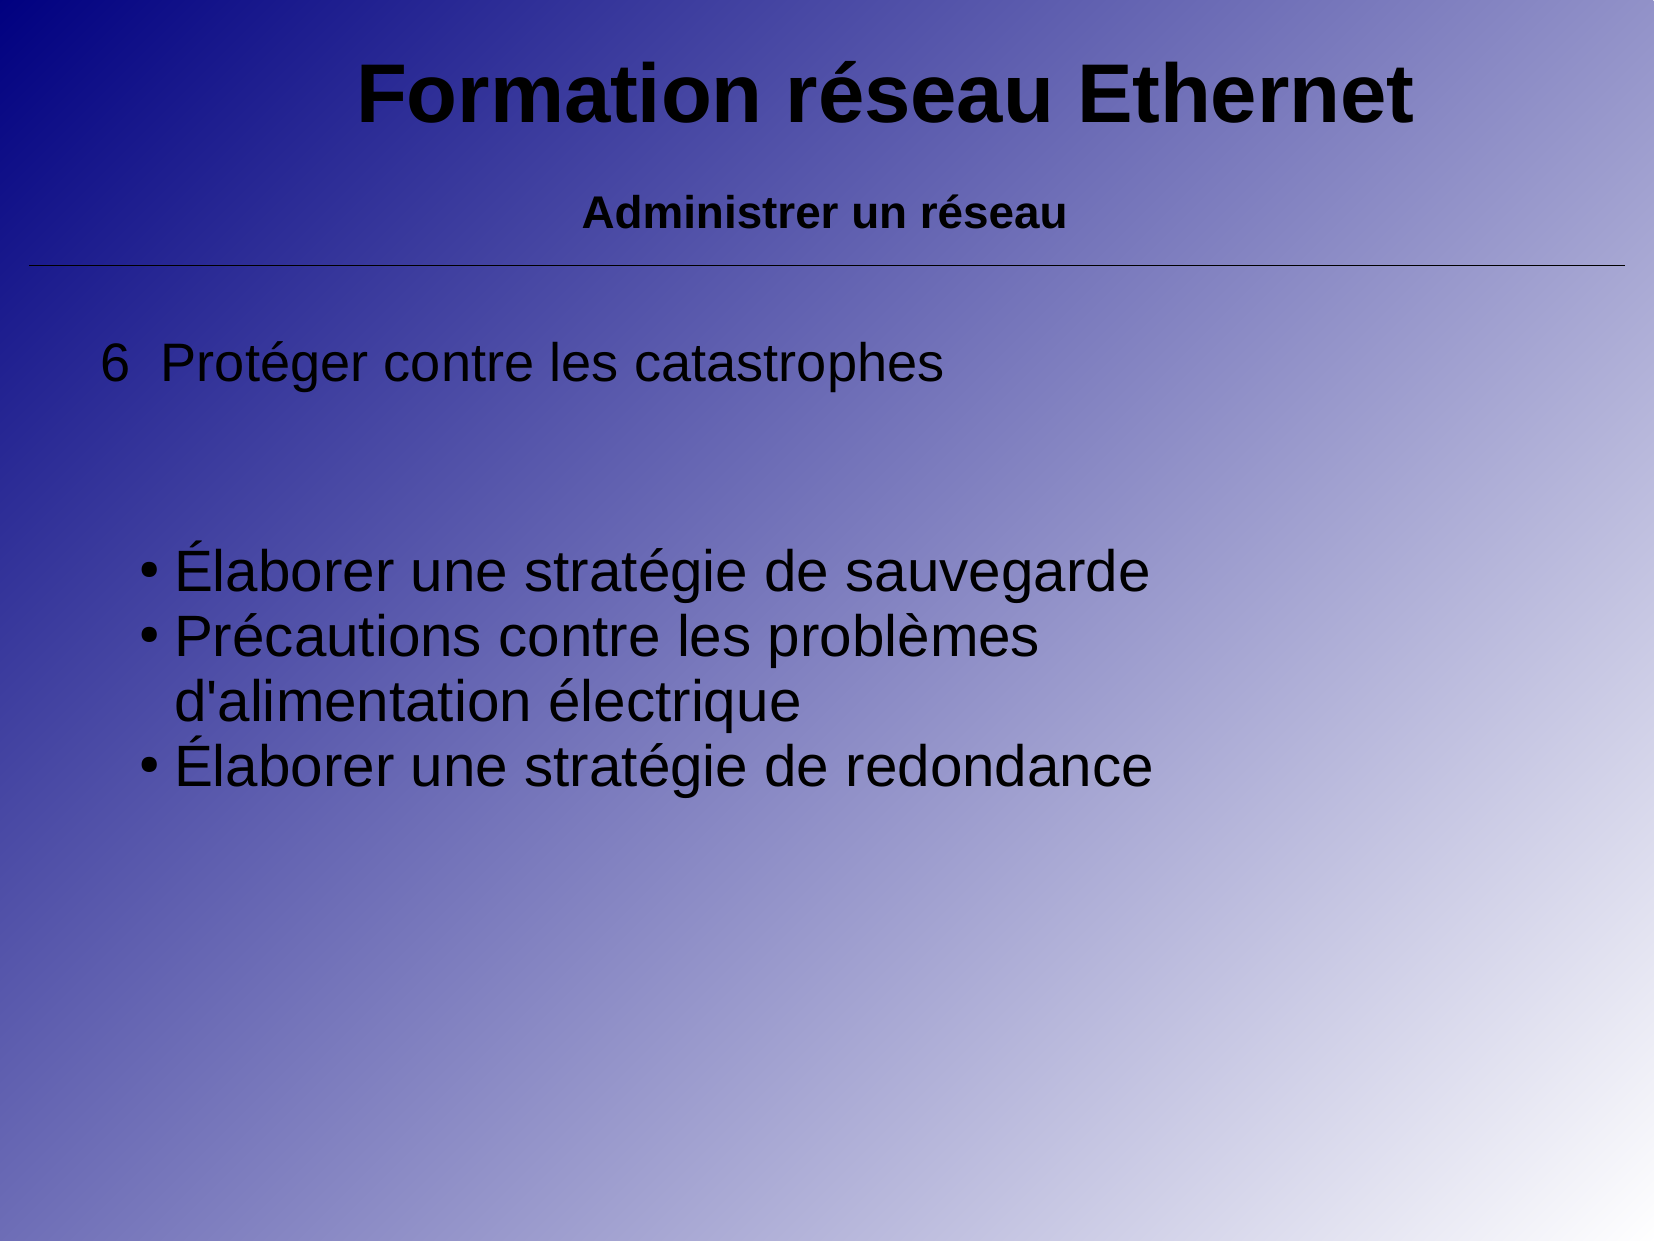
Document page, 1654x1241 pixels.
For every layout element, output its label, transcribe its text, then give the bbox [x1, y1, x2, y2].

text_box Administrer un réseau [29, 177, 1621, 265]
text_box Élaborer une stratégie de sauvegarde Précautions contre les problèmes d'alimentation électrique Élaborer une stratégie de redondance [88, 531, 1654, 841]
text_box Administrer un réseau [29, 266, 1621, 354]
text_box 6 Protéger contre les catastrophes [85, 324, 961, 401]
text_box Formation réseau Ethernet [324, 39, 1447, 148]
